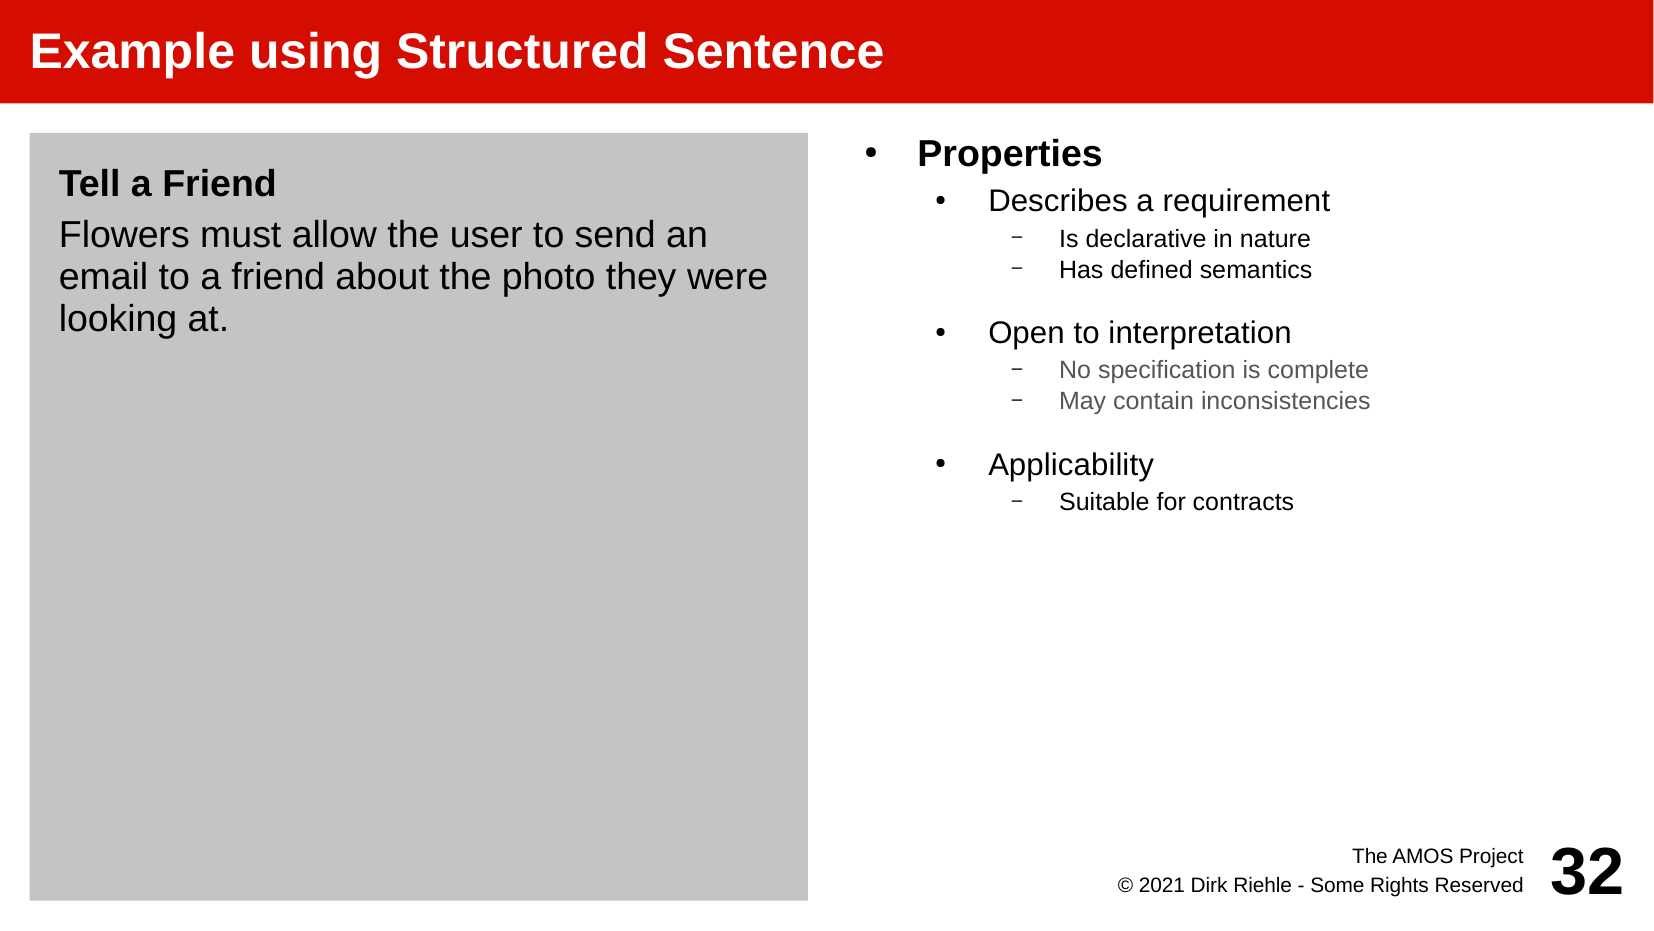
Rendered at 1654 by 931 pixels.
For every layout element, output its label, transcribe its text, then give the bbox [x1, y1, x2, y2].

list Properties Describes a requirement Is declarative in nature Has defined semantics Open to interpretation No specification is complete May contain inconsistencies Applicability Suitable for contracts [846, 132, 1625, 813]
list Tell a Friend Flowers must allow the user to send an email to a friend about the photo they were looking at. [29, 132, 808, 901]
title Example using Structured Sentence [0, 0, 1654, 104]
